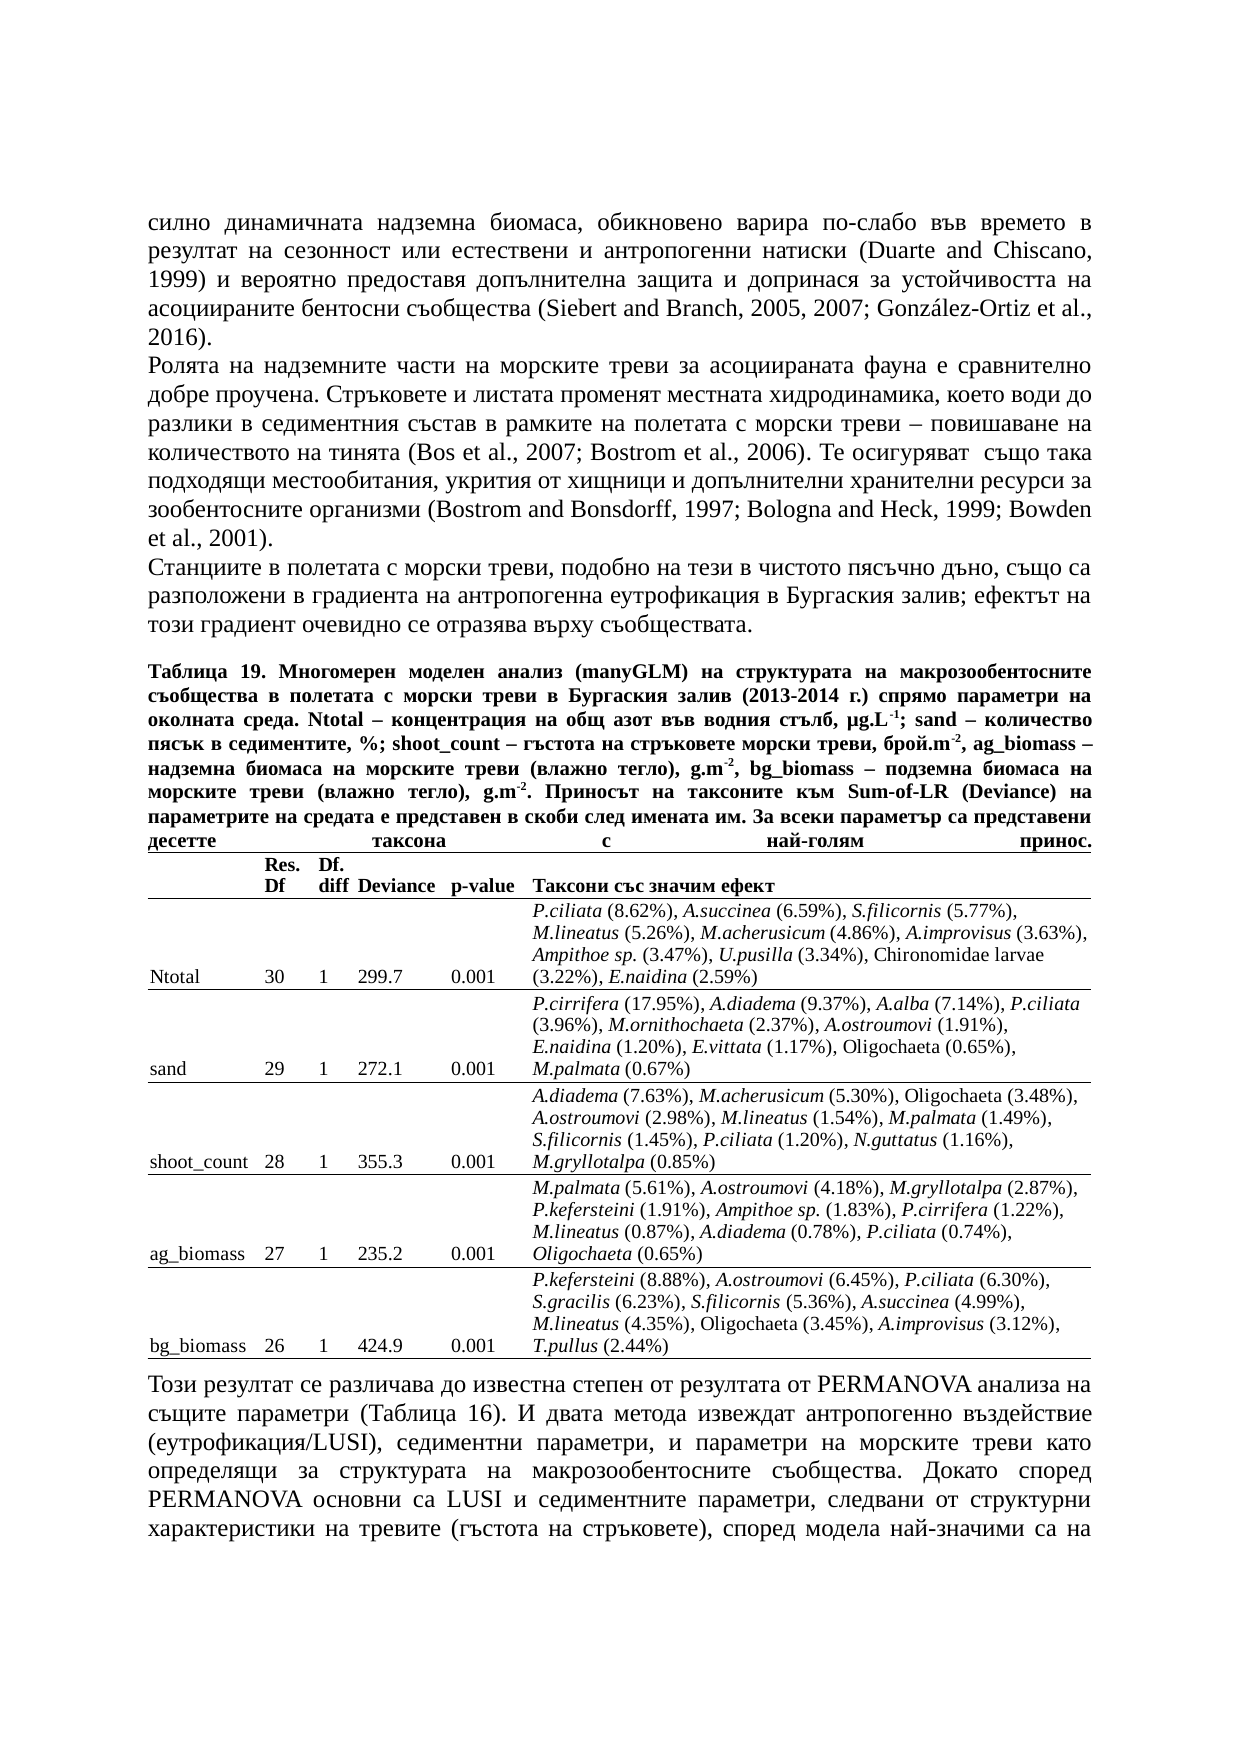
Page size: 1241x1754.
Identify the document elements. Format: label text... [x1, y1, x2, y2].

text [148, 638, 1093, 659]
text Ролята на надземните части на морските треви за асоциираната фауна е сравнително добре проучена. Стръковете и листата променят местната хидродинамика, което води до разлики в седиментния състав в рамките на полетата с морски треви – повишаване на количеството на тинята (Bos et al., 2007; Bostrom et al., 2006). Те осигуряват също така подходящи местообитания, укрития от хищници и допълнителни хранителни ресурси за зообентосните организми (Bostrom and Bonsdorff, 1997; Bologna and Heck, 1999; Bowden et al., 2001). [148, 350, 1093, 552]
text силно динамичната надземна биомаса, обикновено варира по-слабо във времето в резултат на сезонност или естествени и антропогенни натиски (Duarte and Chiscano, 1999) и вероятно предоставя допълнителна защита и допринася за устойчивостта на асоциираните бентосни съобщества (Siebert and Branch, 2005, 2007; González-Ortiz et al., 2016). [148, 207, 1093, 350]
text Този резултат се различава до известна степен от резултата от PERMANOVA анализа на същите параметри (Таблица 16). И двата метода извеждат антропогенно въздействие (еутрофикация/LUSI), седиментни параметри, и параметри на морските треви като определящи за структурата на макрозообентосните съобщества. Докато според PERMANOVA основни са LUSI и седиментните параметри, следвани от структурни характеристики на тревите (гъстота на стръковете), според модела най-значими са на [148, 1361, 1093, 1542]
text Станциите в полетата с морски треви, подобно на тези в чистото пясъчно дъно, също са разположени в градиента на антропогенна еутрофикация в Бургаския залив; ефектът на този градиент очевидно се отразява върху съобществата. [148, 552, 1093, 638]
text Таблица 19. Многомерен моделен анализ (manyGLM) на структурата на макрозообентосните съобщества в полетата с морски треви в Бургаския залив (2013-2014 г.) спрямо параметри на околната среда. Ntotal – концентрация на общ азот във водния стълб, µg.L-1; sand – количество пясък в седиментите, %; shoot_count – гъстота на стръковете морски треви, брой.m-2, ag_biomass – надземна биомаса на морските треви (влажно тегло), g.m-2, bg_biomass – подземна биомаса на морските треви (влажно тегло), g.m-2. Приносът на таксоните към Sum-of-LR (Deviance) на параметрите на средата е представен в скоби след имената им. За всеки параметър са представени десетте таксона с най-голям принос. [148, 659, 1093, 1361]
